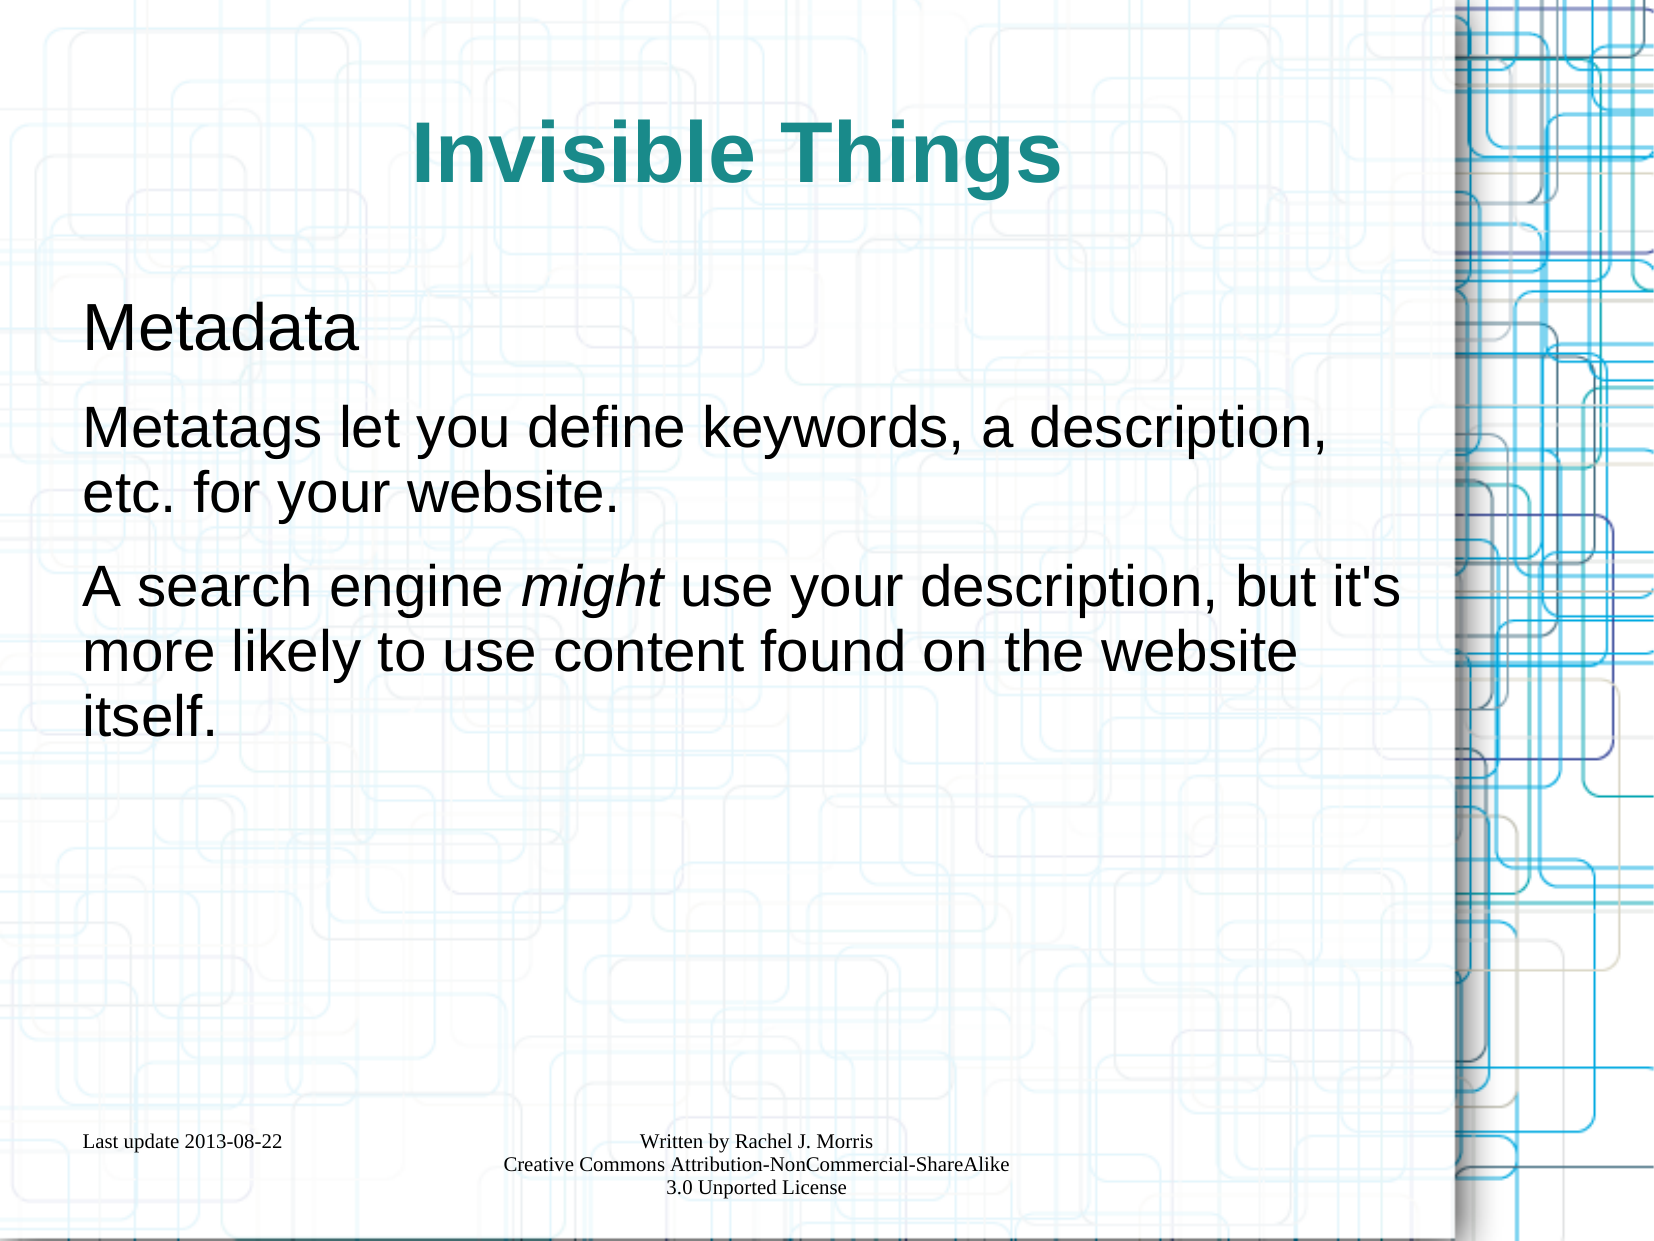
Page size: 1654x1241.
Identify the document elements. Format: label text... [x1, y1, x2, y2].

title Invisible Things [59, 49, 1418, 257]
picture [0, 0, 1654, 1241]
list Metadata Metatags let you define keywords, a description, etc. for your website. A search engine might use your description, but it's more likely to use content found on the website itself. [82, 290, 1418, 750]
